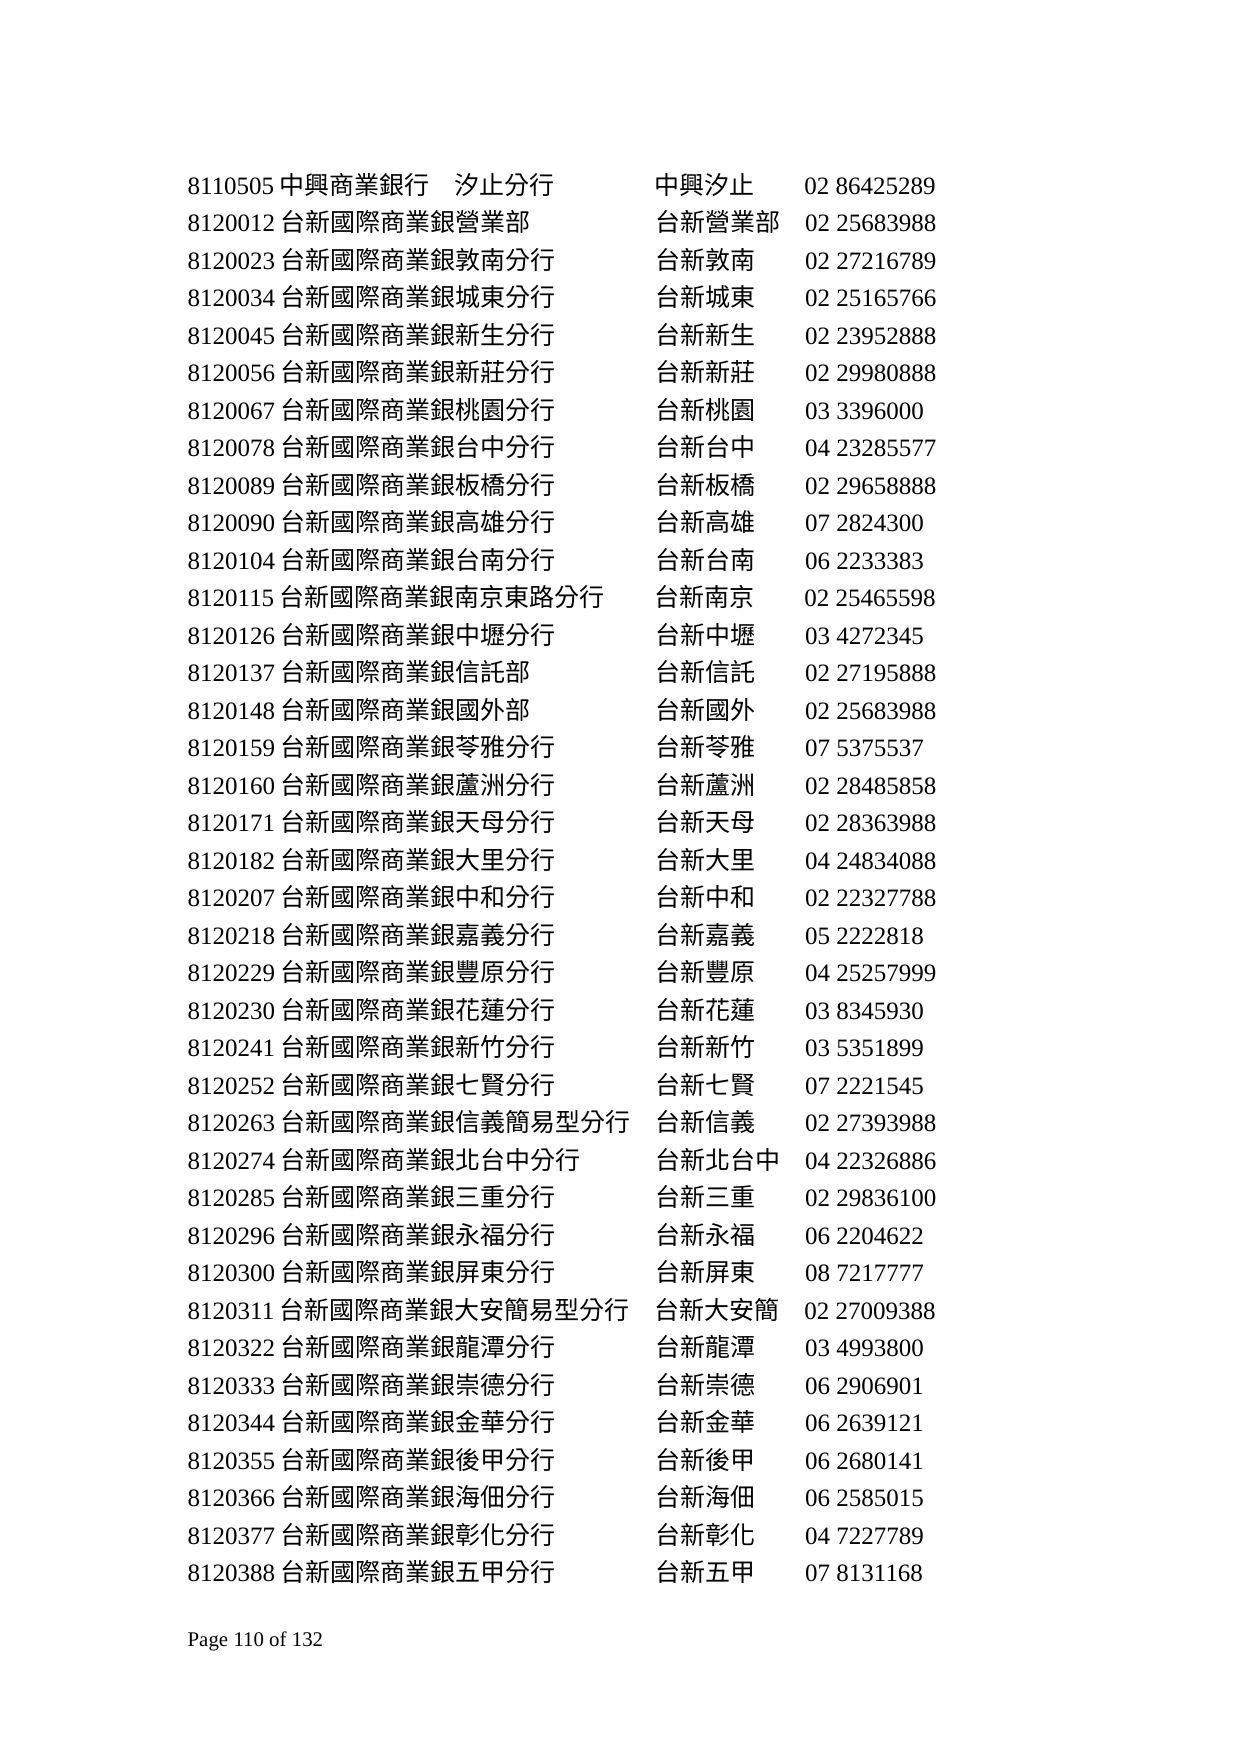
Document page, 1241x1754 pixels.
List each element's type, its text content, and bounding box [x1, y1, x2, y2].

text 8120388台新國際商業銀五甲分行 台新五甲 07 8131168 [187, 1552, 1053, 1589]
text 8120012台新國際商業銀營業部 台新營業部 02 25683988 [187, 202, 1053, 239]
text 8120263台新國際商業銀信義簡易型分行 台新信義 02 27393988 [187, 1102, 1053, 1139]
text 8120137台新國際商業銀信託部 台新信託 02 27195888 [187, 652, 1053, 689]
text 8120207台新國際商業銀中和分行 台新中和 02 22327788 [187, 877, 1053, 914]
text 8120311台新國際商業銀大安簡易型分行 台新大安簡 02 27009388 [187, 1289, 1053, 1327]
text 8120067台新國際商業銀桃園分行 台新桃園 03 3396000 [187, 389, 1053, 427]
text 8120274台新國際商業銀北台中分行 台新北台中 04 22326886 [187, 1139, 1053, 1177]
text 8120148台新國際商業銀國外部 台新國外 02 25683988 [187, 689, 1053, 727]
text 8120296台新國際商業銀永福分行 台新永福 06 2204622 [187, 1214, 1053, 1252]
text 8120182台新國際商業銀大里分行 台新大里 04 24834088 [187, 839, 1053, 877]
text 8120034台新國際商業銀城東分行 台新城東 02 25165766 [187, 277, 1053, 314]
text 8120089台新國際商業銀板橋分行 台新板橋 02 29658888 [187, 464, 1053, 502]
text 8120160台新國際商業銀蘆洲分行 台新蘆洲 02 28485858 [187, 764, 1053, 802]
text 8120285台新國際商業銀三重分行 台新三重 02 29836100 [187, 1177, 1053, 1214]
text 8120090台新國際商業銀高雄分行 台新高雄 07 2824300 [187, 502, 1053, 539]
text 8120377台新國際商業銀彰化分行 台新彰化 04 7227789 [187, 1514, 1053, 1552]
text 8120078台新國際商業銀台中分行 台新台中 04 23285577 [187, 427, 1053, 464]
text 8120355台新國際商業銀後甲分行 台新後甲 06 2680141 [187, 1439, 1053, 1477]
text 8120171台新國際商業銀天母分行 台新天母 02 28363988 [187, 802, 1053, 839]
text 8120218台新國際商業銀嘉義分行 台新嘉義 05 2222818 [187, 914, 1053, 952]
text 8120159台新國際商業銀苓雅分行 台新苓雅 07 5375537 [187, 727, 1053, 764]
text 8120230台新國際商業銀花蓮分行 台新花蓮 03 8345930 [187, 989, 1053, 1027]
text 8120115台新國際商業銀南京東路分行 台新南京 02 25465598 [187, 577, 1053, 614]
text 8120104台新國際商業銀台南分行 台新台南 06 2233383 [187, 539, 1053, 577]
text 8120344台新國際商業銀金華分行 台新金華 06 2639121 [187, 1402, 1053, 1439]
text 8120333台新國際商業銀崇德分行 台新崇德 06 2906901 [187, 1364, 1053, 1402]
text 8120300台新國際商業銀屏東分行 台新屏東 08 7217777 [187, 1252, 1053, 1289]
text 8120056台新國際商業銀新莊分行 台新新莊 02 29980888 [187, 352, 1053, 389]
text 8120252台新國際商業銀七賢分行 台新七賢 07 2221545 [187, 1064, 1053, 1102]
text 8120229台新國際商業銀豐原分行 台新豐原 04 25257999 [187, 952, 1053, 989]
text 8120126台新國際商業銀中壢分行 台新中壢 03 4272345 [187, 614, 1053, 652]
text 8120322台新國際商業銀龍潭分行 台新龍潭 03 4993800 [187, 1327, 1053, 1364]
text 8120366台新國際商業銀海佃分行 台新海佃 06 2585015 [187, 1477, 1053, 1514]
text 8120045台新國際商業銀新生分行 台新新生 02 23952888 [187, 314, 1053, 352]
text 8120241台新國際商業銀新竹分行 台新新竹 03 5351899 [187, 1027, 1053, 1064]
text 8110505中興商業銀行 汐止分行 中興汐止 02 86425289 [187, 164, 1053, 202]
text 8120023台新國際商業銀敦南分行 台新敦南 02 27216789 [187, 239, 1053, 277]
